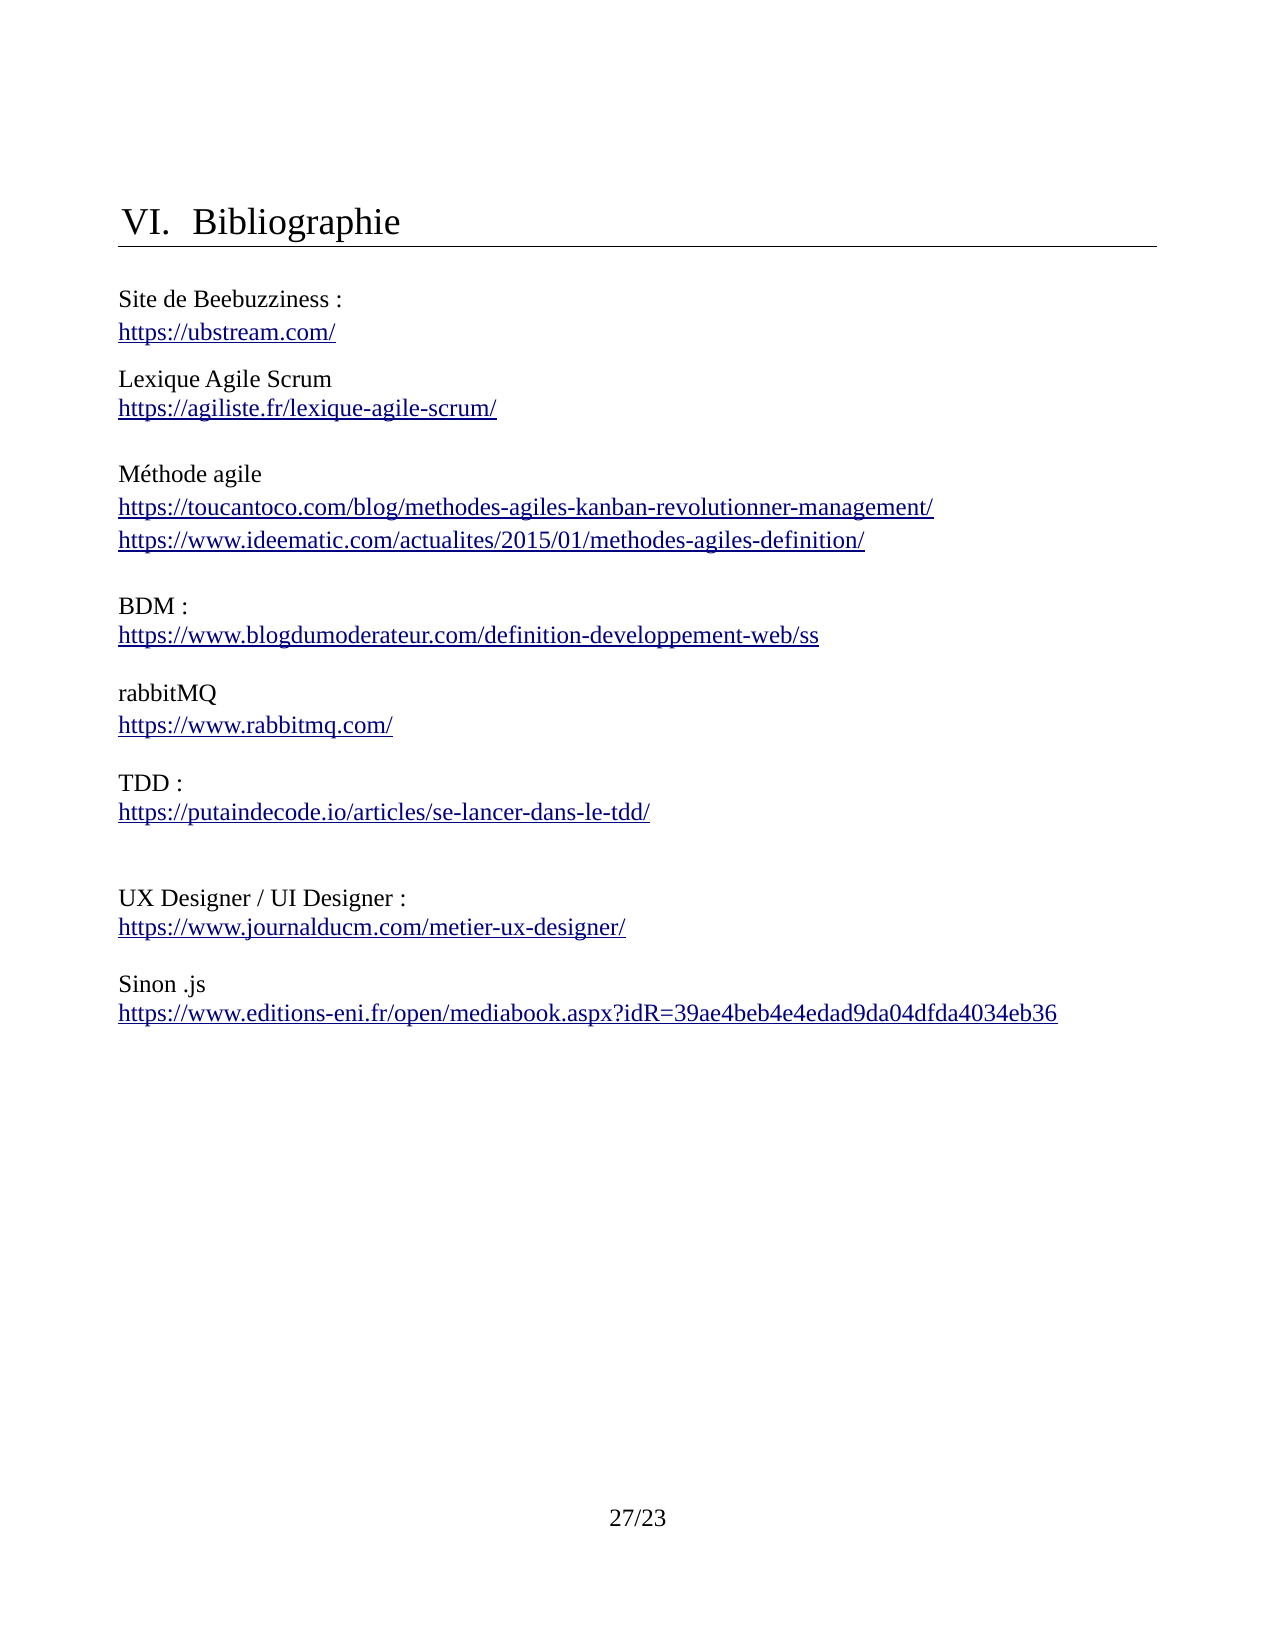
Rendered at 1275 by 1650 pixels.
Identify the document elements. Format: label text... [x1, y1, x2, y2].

text Site de Beebuzziness : https://ubstream.com/ [118, 284, 1157, 346]
text https://www.journalducm.com/metier-ux-designer/ [118, 912, 1157, 941]
text BDM : [118, 591, 1157, 620]
text https://www.blogdumoderateur.com/definition-developpement-web/ss [118, 620, 1157, 649]
text Lexique Agile Scrum [118, 364, 1157, 393]
text https://www.rabbitmq.com/ [118, 711, 1157, 739]
text UX Designer / UI Designer : [118, 883, 1157, 912]
text TDD : [118, 768, 1157, 797]
text https://www.editions-eni.fr/open/mediabook.aspx?idR=39ae4beb4e4edad9da04dfda4034eb36 [118, 998, 1157, 1027]
text Sinon .js [118, 969, 1157, 998]
text https://agiliste.fr/lexique-agile-scrum/ [118, 393, 1157, 422]
subtitle Bibliographie [118, 196, 1157, 246]
text https://putaindecode.io/articles/se-lancer-dans-le-tdd/ [118, 797, 1157, 826]
text https://www.ideematic.com/actualites/2015/01/methodes-agiles-definition/ [118, 525, 1157, 554]
text Méthode agile [118, 459, 1157, 488]
text https://toucantoco.com/blog/methodes-agiles-kanban-revolutionner-management/ [118, 492, 1157, 521]
text rabbitMQ [118, 678, 1157, 706]
